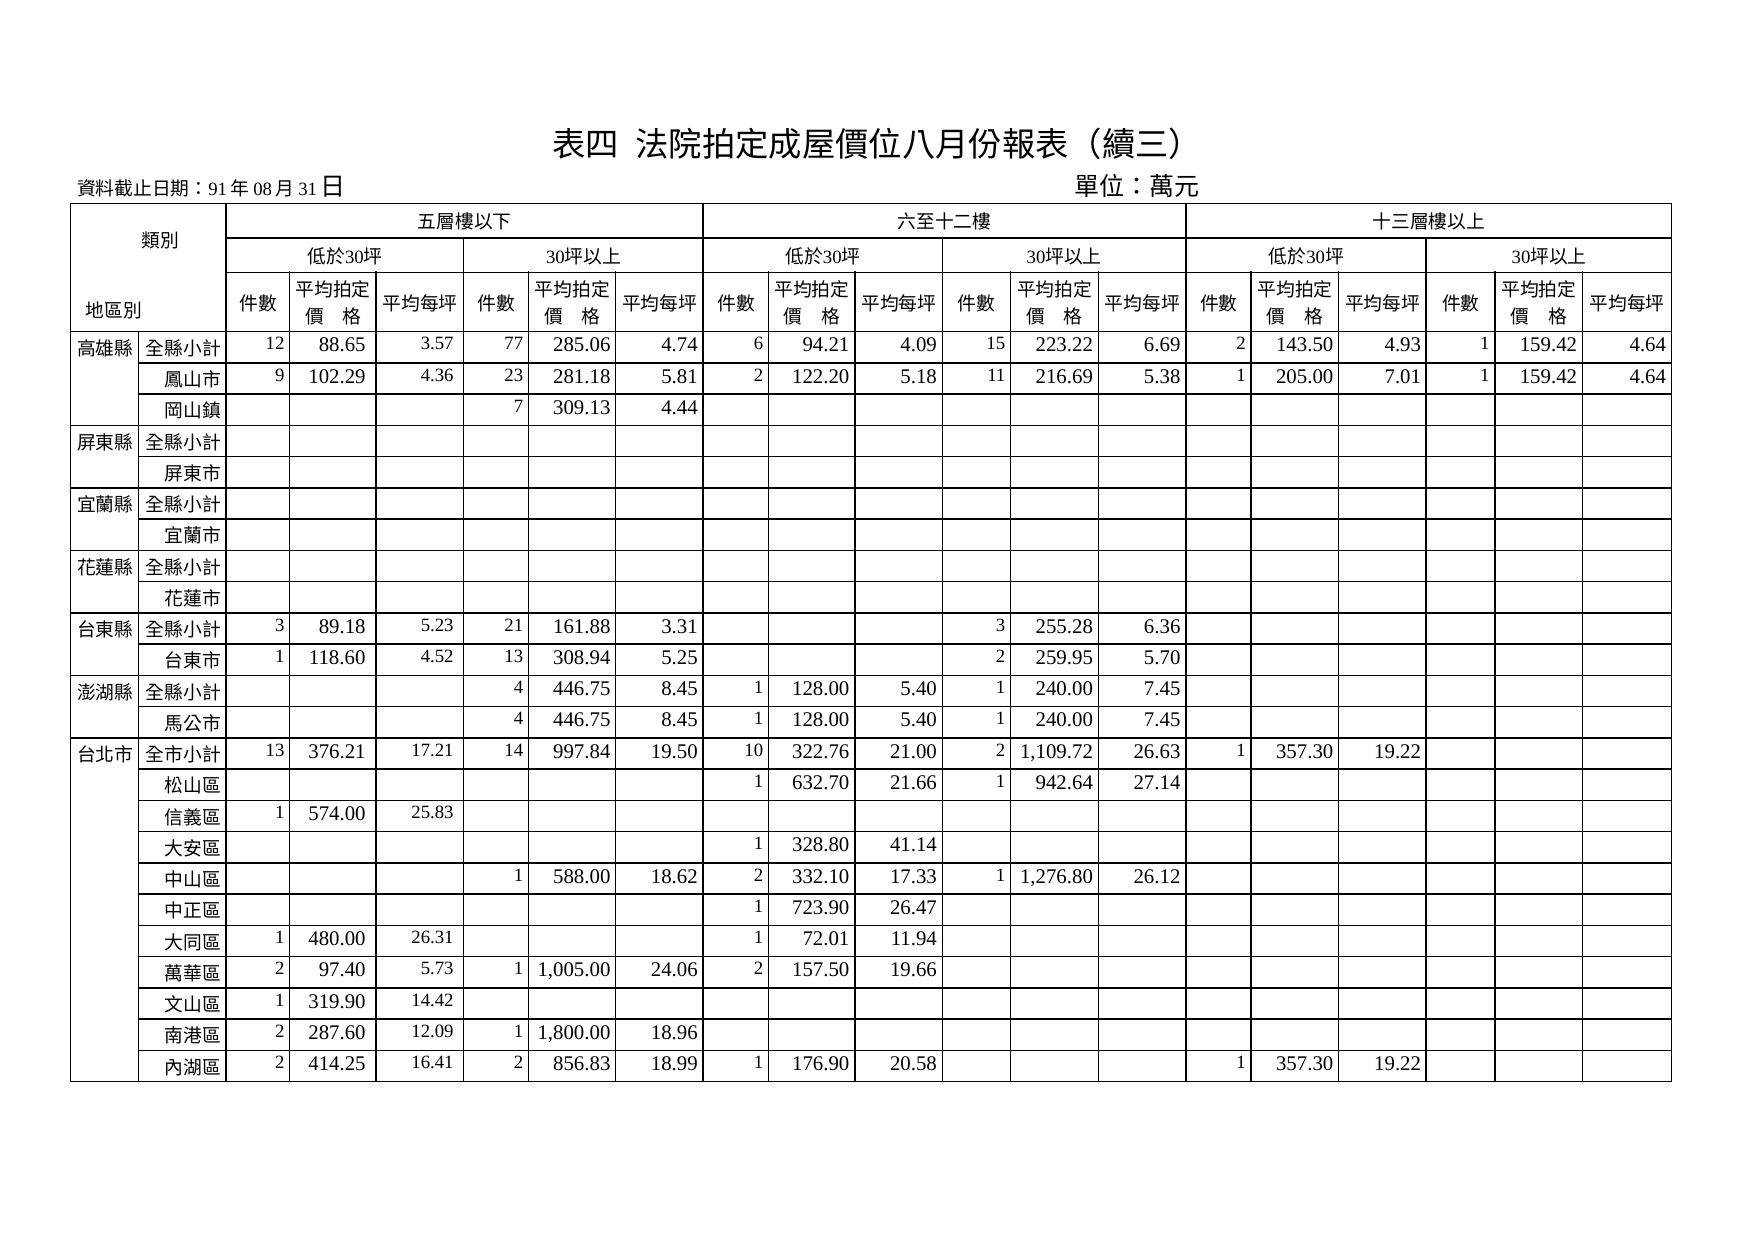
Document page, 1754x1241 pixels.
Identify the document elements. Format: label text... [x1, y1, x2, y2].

table_cell 122.20 [769, 364, 854, 393]
table_cell [290, 832, 375, 862]
table_cell 287.60 [290, 1020, 375, 1049]
table_cell [1583, 770, 1671, 799]
table_cell 376.21 [290, 739, 375, 768]
table_cell 30坪以上 [464, 239, 702, 271]
table_cell [1427, 895, 1494, 924]
table_cell 24.06 [616, 957, 702, 987]
table_cell 3.57 [377, 332, 463, 362]
table_cell [290, 551, 375, 581]
table_cell 6.69 [1099, 332, 1185, 362]
table_cell 157.50 [769, 957, 854, 987]
table_cell [1252, 614, 1338, 643]
table_cell 花蓮市 [139, 582, 225, 612]
table_cell [290, 770, 375, 799]
table_cell 宜蘭市 [139, 520, 225, 549]
table_cell 10 [704, 739, 768, 768]
table_cell 2 [943, 739, 1010, 768]
table_cell 1 [227, 989, 289, 1018]
table_cell 文山區 [139, 989, 225, 1018]
table_cell [1583, 989, 1671, 1018]
table_cell [1099, 801, 1185, 831]
table_cell 1 [1427, 332, 1494, 362]
table_cell 大同區 [139, 926, 225, 956]
table_cell [1496, 707, 1582, 737]
table_cell [704, 645, 768, 674]
table_cell [1427, 1051, 1494, 1081]
table_cell [616, 457, 702, 487]
table_cell [464, 457, 528, 487]
table_cell 2 [227, 1020, 289, 1049]
table_cell [616, 426, 702, 456]
table_cell 5.38 [1099, 364, 1185, 393]
table_cell 414.25 [290, 1051, 375, 1081]
table_cell 1 [1187, 739, 1250, 768]
table_cell [943, 489, 1010, 518]
table_cell [1252, 926, 1338, 956]
table_cell [1339, 520, 1425, 549]
table_cell [1252, 1020, 1338, 1049]
table_cell [1187, 864, 1250, 893]
table_cell 30坪以上 [1427, 239, 1671, 271]
table_cell 12 [227, 332, 289, 362]
table_cell [1011, 895, 1098, 924]
table_cell [1099, 1051, 1185, 1081]
table_cell [1339, 895, 1425, 924]
table_cell 低於30坪 [704, 239, 942, 271]
table_cell [377, 520, 463, 549]
table_cell [769, 989, 854, 1018]
table_cell [856, 989, 942, 1018]
table_cell [529, 582, 615, 612]
table_cell [943, 551, 1010, 581]
table_cell 3 [943, 614, 1010, 643]
table_cell [1583, 645, 1671, 674]
table_cell [529, 895, 615, 924]
table_cell 6 [704, 332, 768, 362]
table_cell 4 [464, 707, 528, 737]
table_cell 8.45 [616, 707, 702, 737]
table_cell 內湖區 [139, 1051, 225, 1081]
table_cell [1099, 957, 1185, 987]
table_cell [1252, 770, 1338, 799]
table_cell [1011, 989, 1098, 1018]
table_cell 1 [943, 707, 1010, 737]
table_cell 平均每坪 [616, 273, 702, 331]
table_cell 1 [227, 801, 289, 831]
table_cell 2 [227, 957, 289, 987]
table_header 十三層樓以上 [1187, 204, 1671, 237]
table_cell [704, 614, 768, 643]
table_cell [227, 895, 289, 924]
table_cell [1252, 426, 1338, 456]
table_cell 全縣小計 [139, 676, 225, 706]
table_cell [1099, 520, 1185, 549]
table_cell 446.75 [529, 676, 615, 706]
table_cell [71, 456, 138, 487]
table_cell 2 [943, 645, 1010, 674]
table_cell 2 [1187, 332, 1250, 362]
table_cell [71, 800, 138, 831]
table_cell 14 [464, 739, 528, 768]
table_cell [769, 395, 854, 424]
table_cell 632.70 [769, 770, 854, 799]
table_cell [1496, 832, 1582, 862]
table_cell [464, 770, 528, 799]
table_cell 285.06 [529, 332, 615, 362]
table_cell 357.30 [1252, 1051, 1338, 1081]
table_cell [1427, 926, 1494, 956]
table_cell [1427, 832, 1494, 862]
table_cell [616, 832, 702, 862]
table_cell [856, 395, 942, 424]
table_cell 143.50 [1252, 332, 1338, 362]
table_cell [1339, 957, 1425, 987]
table_cell [943, 832, 1010, 862]
table_cell 7.45 [1099, 707, 1185, 737]
table_cell [71, 893, 138, 924]
table_cell [943, 801, 1010, 831]
table_cell [1187, 957, 1250, 987]
table_cell 澎湖縣 [71, 676, 138, 706]
table_cell [704, 457, 768, 487]
table_cell [529, 770, 615, 799]
table_cell 17.33 [856, 864, 942, 893]
table_cell [856, 1020, 942, 1049]
table_cell 台東市 [139, 645, 225, 674]
table_cell [1011, 551, 1098, 581]
table_cell 4.64 [1583, 332, 1671, 362]
table_cell 23 [464, 364, 528, 393]
table_cell [769, 520, 854, 549]
table_cell 942.64 [1011, 770, 1098, 799]
table_cell [1496, 614, 1582, 643]
table_cell 平均拍定價 格 [290, 273, 375, 331]
table_cell 1 [1427, 364, 1494, 393]
table_cell [464, 582, 528, 612]
table_cell 357.30 [1252, 739, 1338, 768]
table_cell [377, 895, 463, 924]
table_cell [1496, 1051, 1582, 1081]
table_cell [704, 520, 768, 549]
table_cell 1 [704, 676, 768, 706]
table_cell 3.31 [616, 614, 702, 643]
table_cell 128.00 [769, 707, 854, 737]
table_cell 72.01 [769, 926, 854, 956]
table_cell 19.22 [1339, 1051, 1425, 1081]
table_cell [227, 426, 289, 456]
table_cell [290, 457, 375, 487]
table_cell [1583, 520, 1671, 549]
table_cell 4.44 [616, 395, 702, 424]
table_cell 岡山鎮 [139, 395, 225, 424]
table_cell 19.66 [856, 957, 942, 987]
table_cell 77 [464, 332, 528, 362]
table_cell 216.69 [1011, 364, 1098, 393]
table_cell [769, 582, 854, 612]
table_cell 94.21 [769, 332, 854, 362]
table_cell [1583, 957, 1671, 987]
table_cell [71, 362, 138, 393]
table_cell 屏東市 [139, 457, 225, 487]
table_cell [943, 989, 1010, 1018]
table_cell [1583, 926, 1671, 956]
table_cell 平均每坪 [856, 273, 942, 331]
table_cell 全縣小計 [139, 426, 225, 456]
table_cell 1,109.72 [1011, 739, 1098, 768]
table_cell [1427, 520, 1494, 549]
table_cell [943, 582, 1010, 612]
table_cell [529, 551, 615, 581]
table_cell [1187, 582, 1250, 612]
table_cell 41.14 [856, 832, 942, 862]
table_cell 宜蘭縣 [71, 489, 138, 518]
table_cell [71, 831, 138, 862]
table_cell 平均每坪 [1099, 273, 1185, 331]
table_cell [1339, 770, 1425, 799]
table_cell [769, 551, 854, 581]
table_cell 9 [227, 364, 289, 393]
table_cell 平均每坪 [377, 273, 463, 331]
table_cell [1427, 770, 1494, 799]
table_cell 低於30坪 [1187, 239, 1425, 271]
table_cell 5.40 [856, 676, 942, 706]
table_cell 118.60 [290, 645, 375, 674]
table_cell [290, 864, 375, 893]
table_cell [1252, 832, 1338, 862]
table_cell [1339, 989, 1425, 1018]
table_cell [1252, 676, 1338, 706]
table_cell 件數 [943, 273, 1010, 331]
table_cell 4 [464, 676, 528, 706]
table_cell [1187, 457, 1250, 487]
table_cell 平均每坪 [1339, 273, 1425, 331]
table_cell 1 [227, 645, 289, 674]
table_cell [1339, 582, 1425, 612]
table_cell [377, 457, 463, 487]
table_cell 馬公市 [139, 707, 225, 737]
table_cell [1339, 489, 1425, 518]
table_cell [1187, 926, 1250, 956]
table_cell [529, 489, 615, 518]
table_cell [377, 395, 463, 424]
table_cell 2 [704, 364, 768, 393]
table_cell [856, 520, 942, 549]
table_cell 19.50 [616, 739, 702, 768]
table_cell [1583, 395, 1671, 424]
table_cell [1011, 457, 1098, 487]
table_cell [704, 801, 768, 831]
table_cell 97.40 [290, 957, 375, 987]
table_cell [616, 989, 702, 1018]
table_cell [1099, 489, 1185, 518]
table_cell 3 [227, 614, 289, 643]
table_cell [1427, 739, 1494, 768]
table_cell 4.64 [1583, 364, 1671, 393]
table_cell 4.52 [377, 645, 463, 674]
table_cell [71, 925, 138, 956]
table_cell [1496, 957, 1582, 987]
table_cell [1011, 1051, 1098, 1081]
table_cell [1339, 426, 1425, 456]
table_cell [227, 864, 289, 893]
table_cell [616, 520, 702, 549]
table_cell [856, 582, 942, 612]
table_cell [1011, 926, 1098, 956]
table_cell 1 [464, 1020, 528, 1049]
table_cell 7 [464, 395, 528, 424]
table_cell 319.90 [290, 989, 375, 1018]
table_cell [1011, 489, 1098, 518]
table_cell [377, 832, 463, 862]
table_cell 平均拍定價 格 [529, 273, 615, 331]
table_cell [290, 395, 375, 424]
table_cell [1583, 551, 1671, 581]
table_cell 13 [227, 739, 289, 768]
table_cell 12.09 [377, 1020, 463, 1049]
table_cell 1,800.00 [529, 1020, 615, 1049]
table_cell [1187, 895, 1250, 924]
table_cell 松山區 [139, 770, 225, 799]
table_cell [1252, 895, 1338, 924]
table_cell [1427, 957, 1494, 987]
table_cell [1427, 989, 1494, 1018]
table_cell [1339, 832, 1425, 862]
table_cell 20.58 [856, 1051, 942, 1081]
table_cell [1187, 551, 1250, 581]
table_cell [769, 426, 854, 456]
table_cell [1427, 645, 1494, 674]
table_cell [1187, 801, 1250, 831]
table_cell [377, 426, 463, 456]
table_cell 萬華區 [139, 957, 225, 987]
table_cell [1583, 801, 1671, 831]
table_cell [769, 489, 854, 518]
table_cell 4.09 [856, 332, 942, 362]
table_cell 856.83 [529, 1051, 615, 1081]
table_cell 7.45 [1099, 676, 1185, 706]
table_cell [1187, 489, 1250, 518]
table_cell 27.14 [1099, 770, 1185, 799]
table_cell [1252, 645, 1338, 674]
table_cell [1099, 989, 1185, 1018]
table_cell [1187, 614, 1250, 643]
table_cell 1 [464, 957, 528, 987]
table_cell 件數 [1187, 273, 1250, 331]
table_cell 17.21 [377, 739, 463, 768]
table_cell [704, 551, 768, 581]
table_cell [290, 489, 375, 518]
table_cell [464, 895, 528, 924]
table_cell [464, 832, 528, 862]
table_cell [1187, 426, 1250, 456]
table_cell 1 [704, 707, 768, 737]
table_cell 14.42 [377, 989, 463, 1018]
table_cell [377, 582, 463, 612]
table_cell [1252, 801, 1338, 831]
table_cell [1252, 395, 1338, 424]
table_cell 平均拍定價 格 [1252, 273, 1338, 331]
table_cell [1583, 895, 1671, 924]
table_cell [1427, 551, 1494, 581]
table_cell [1252, 582, 1338, 612]
table_cell [377, 551, 463, 581]
table_cell 88.65 [290, 332, 375, 362]
table_cell [1252, 989, 1338, 1018]
table_cell [1496, 582, 1582, 612]
table_cell [377, 770, 463, 799]
table_cell 26.47 [856, 895, 942, 924]
table_cell [227, 707, 289, 737]
table_cell 2 [464, 1051, 528, 1081]
table_cell 1 [704, 832, 768, 862]
table_cell [71, 987, 138, 1018]
table_cell [290, 895, 375, 924]
table_cell [616, 895, 702, 924]
table_cell [943, 957, 1010, 987]
table_cell 255.28 [1011, 614, 1098, 643]
table_cell [616, 551, 702, 581]
table_cell [71, 393, 138, 424]
table_cell 全市小計 [139, 739, 225, 768]
table_cell [1496, 801, 1582, 831]
table_cell 中正區 [139, 895, 225, 924]
table_cell [1496, 457, 1582, 487]
table_cell [529, 426, 615, 456]
table_cell [1496, 864, 1582, 893]
table_cell 4.74 [616, 332, 702, 362]
table_cell [1583, 707, 1671, 737]
table_cell [1339, 645, 1425, 674]
table_cell [227, 676, 289, 706]
table_cell 花蓮縣 [71, 551, 138, 581]
table_cell 1 [704, 770, 768, 799]
table_cell [1339, 926, 1425, 956]
table_cell [704, 989, 768, 1018]
table_cell [377, 864, 463, 893]
table_cell [529, 801, 615, 831]
table_cell 7.01 [1339, 364, 1425, 393]
table_cell [464, 489, 528, 518]
table_cell [227, 457, 289, 487]
table_cell [1252, 864, 1338, 893]
table_header 類別 地區別 [71, 204, 225, 331]
table_cell 1 [943, 676, 1010, 706]
table_cell [1427, 489, 1494, 518]
table_cell [704, 395, 768, 424]
table_cell 21 [464, 614, 528, 643]
table_cell 5.70 [1099, 645, 1185, 674]
table_cell 16.41 [377, 1051, 463, 1081]
table_cell 89.18 [290, 614, 375, 643]
table_cell 全縣小計 [139, 551, 225, 581]
table_cell [290, 426, 375, 456]
table_cell [227, 489, 289, 518]
table_cell [1099, 551, 1185, 581]
table_cell [1011, 801, 1098, 831]
table_cell 205.00 [1252, 364, 1338, 393]
table_cell [1187, 832, 1250, 862]
table_cell [227, 520, 289, 549]
table_cell [856, 489, 942, 518]
table_cell 件數 [464, 273, 528, 331]
table_cell [1583, 676, 1671, 706]
table_cell 2 [704, 957, 768, 987]
table_cell 1 [464, 864, 528, 893]
table_cell 1 [1187, 364, 1250, 393]
table_cell [943, 1020, 1010, 1049]
table_cell 1 [943, 864, 1010, 893]
table_cell 18.62 [616, 864, 702, 893]
table_cell [1252, 520, 1338, 549]
table_cell [1427, 707, 1494, 737]
table_cell 309.13 [529, 395, 615, 424]
table_cell [1099, 426, 1185, 456]
table_cell [943, 520, 1010, 549]
table_cell [1339, 707, 1425, 737]
table_cell 高雄縣 [71, 332, 138, 362]
table_cell [1187, 707, 1250, 737]
table_cell [616, 770, 702, 799]
table_cell [1099, 1020, 1185, 1049]
table_cell [1496, 520, 1582, 549]
table_cell [464, 989, 528, 1018]
table_cell 723.90 [769, 895, 854, 924]
table_cell [377, 489, 463, 518]
table_cell [1099, 457, 1185, 487]
table_cell [1583, 1020, 1671, 1049]
table_cell [943, 426, 1010, 456]
table_cell [1099, 832, 1185, 862]
table_cell [616, 926, 702, 956]
table_cell [1496, 989, 1582, 1018]
table_cell [464, 551, 528, 581]
table_cell [1496, 895, 1582, 924]
table_cell 平均拍定價 格 [1011, 273, 1098, 331]
table_cell [856, 551, 942, 581]
table_cell [227, 395, 289, 424]
table_cell 6.36 [1099, 614, 1185, 643]
table_cell [529, 520, 615, 549]
table_cell [71, 581, 138, 612]
table_cell 5.25 [616, 645, 702, 674]
table_cell [1187, 395, 1250, 424]
table_cell [1011, 426, 1098, 456]
table_cell [1339, 395, 1425, 424]
table_cell [529, 989, 615, 1018]
table_cell [704, 582, 768, 612]
table_cell [769, 457, 854, 487]
table_cell 19.22 [1339, 739, 1425, 768]
table_cell 1 [704, 1051, 768, 1081]
table_cell [943, 926, 1010, 956]
table_cell 件數 [227, 273, 289, 331]
table_cell [1427, 395, 1494, 424]
table_cell [290, 676, 375, 706]
table_cell [1099, 582, 1185, 612]
table_cell [227, 551, 289, 581]
table_cell [1339, 551, 1425, 581]
table_cell [1583, 832, 1671, 862]
table_cell [1252, 457, 1338, 487]
table_cell [943, 457, 1010, 487]
table_cell 26.63 [1099, 739, 1185, 768]
table_cell [464, 426, 528, 456]
table_cell [464, 801, 528, 831]
table_cell [1252, 551, 1338, 581]
table_cell 平均拍定價 格 [769, 273, 854, 331]
table_cell [529, 926, 615, 956]
table_cell [856, 801, 942, 831]
table_cell 中山區 [139, 864, 225, 893]
table_cell [529, 457, 615, 487]
table_cell [1496, 770, 1582, 799]
table_cell 18.99 [616, 1051, 702, 1081]
table_cell [1583, 582, 1671, 612]
table_cell [1496, 489, 1582, 518]
table_cell [71, 518, 138, 549]
table_cell 159.42 [1496, 364, 1582, 393]
table_cell 332.10 [769, 864, 854, 893]
table_cell [1427, 614, 1494, 643]
table_header 六至十二樓 [704, 204, 1185, 237]
table_cell 26.31 [377, 926, 463, 956]
table_cell 全縣小計 [139, 489, 225, 518]
table_cell [1339, 864, 1425, 893]
table_cell [1187, 770, 1250, 799]
table_cell [1339, 614, 1425, 643]
table_cell [1496, 645, 1582, 674]
table_cell 全縣小計 [139, 614, 225, 643]
table_cell [71, 1018, 138, 1049]
table_cell [464, 926, 528, 956]
table_cell 159.42 [1496, 332, 1582, 362]
table_cell 1 [943, 770, 1010, 799]
table_cell [1427, 864, 1494, 893]
table_cell 台東縣 [71, 614, 138, 643]
table_cell [1583, 739, 1671, 768]
table_cell [1011, 582, 1098, 612]
table_cell 11.94 [856, 926, 942, 956]
table_cell [1252, 489, 1338, 518]
table_cell [769, 801, 854, 831]
table_cell 屏東縣 [71, 426, 138, 456]
table_cell 4.36 [377, 364, 463, 393]
table_cell [464, 520, 528, 549]
table_cell [377, 707, 463, 737]
table_cell [704, 1020, 768, 1049]
table_cell [71, 1050, 138, 1081]
table_cell [1583, 864, 1671, 893]
table_cell [943, 395, 1010, 424]
table_cell [290, 707, 375, 737]
table_cell [71, 862, 138, 893]
table_cell [1187, 645, 1250, 674]
table_cell 全縣小計 [139, 332, 225, 362]
table_cell [769, 645, 854, 674]
table_cell 328.80 [769, 832, 854, 862]
table_cell 259.95 [1011, 645, 1098, 674]
table_cell [1011, 520, 1098, 549]
table_cell 240.00 [1011, 707, 1098, 737]
table_cell [616, 801, 702, 831]
table_cell 480.00 [290, 926, 375, 956]
table_cell 5.23 [377, 614, 463, 643]
table_cell 128.00 [769, 676, 854, 706]
table_cell 1,276.80 [1011, 864, 1098, 893]
table_cell 台北市 [71, 739, 138, 768]
table_cell [1496, 551, 1582, 581]
table_cell [856, 614, 942, 643]
table_cell [1427, 582, 1494, 612]
table_cell [1583, 457, 1671, 487]
table_cell [1187, 676, 1250, 706]
table_cell [1187, 520, 1250, 549]
table_cell 信義區 [139, 801, 225, 831]
table_cell [1496, 676, 1582, 706]
table_cell [1252, 957, 1338, 987]
table_cell 588.00 [529, 864, 615, 893]
table_cell [616, 582, 702, 612]
table_cell [227, 770, 289, 799]
table_cell 30坪以上 [943, 239, 1185, 271]
table_cell [1427, 801, 1494, 831]
table_cell 5.18 [856, 364, 942, 393]
table_cell 161.88 [529, 614, 615, 643]
table_cell [529, 832, 615, 862]
table_cell 21.00 [856, 739, 942, 768]
table_cell 18.96 [616, 1020, 702, 1049]
table_cell 997.84 [529, 739, 615, 768]
table_cell [1011, 395, 1098, 424]
table_cell 26.12 [1099, 864, 1185, 893]
table_cell [1583, 614, 1671, 643]
table_cell 4.93 [1339, 332, 1425, 362]
table_cell 5.81 [616, 364, 702, 393]
table_cell [377, 676, 463, 706]
table_cell [704, 489, 768, 518]
text 資料截止日期：91年08月31日 單位：萬元 [77, 166, 1677, 203]
table_cell [71, 643, 138, 674]
table_cell 件數 [1427, 273, 1494, 331]
table_cell 13 [464, 645, 528, 674]
table_cell 15 [943, 332, 1010, 362]
table_cell [1583, 489, 1671, 518]
table_cell 5.73 [377, 957, 463, 987]
table_cell 176.90 [769, 1051, 854, 1081]
table_cell 1 [1187, 1051, 1250, 1081]
table_cell 鳳山市 [139, 364, 225, 393]
table_cell [1583, 426, 1671, 456]
table_cell 平均每坪 [1583, 273, 1671, 331]
table_cell [856, 645, 942, 674]
table_cell 低於30坪 [227, 239, 463, 271]
table_cell [1427, 426, 1494, 456]
table_cell [1427, 457, 1494, 487]
table_cell [616, 489, 702, 518]
table_cell [290, 520, 375, 549]
table_cell [227, 832, 289, 862]
table_cell [1496, 926, 1582, 956]
table_cell [943, 895, 1010, 924]
table_cell [1187, 989, 1250, 1018]
table_cell 1 [227, 926, 289, 956]
table_cell 2 [227, 1051, 289, 1081]
table_cell [769, 1020, 854, 1049]
table_cell [1427, 1020, 1494, 1049]
table_cell [1496, 395, 1582, 424]
table_cell [856, 426, 942, 456]
table_cell [1011, 1020, 1098, 1049]
table_cell [1099, 926, 1185, 956]
table_cell 5.40 [856, 707, 942, 737]
table_cell 102.29 [290, 364, 375, 393]
table_cell [1339, 1020, 1425, 1049]
table_cell 1 [704, 926, 768, 956]
table_cell 2 [704, 864, 768, 893]
table_cell [71, 956, 138, 987]
table_cell [1339, 801, 1425, 831]
table_cell 21.66 [856, 770, 942, 799]
table_cell 南港區 [139, 1020, 225, 1049]
table_cell 大安區 [139, 832, 225, 862]
table_cell [1496, 1020, 1582, 1049]
table_cell [1427, 676, 1494, 706]
table_cell [1339, 676, 1425, 706]
table_cell [1011, 957, 1098, 987]
table_cell 1,005.00 [529, 957, 615, 987]
table_cell 25.83 [377, 801, 463, 831]
table_cell 574.00 [290, 801, 375, 831]
table_cell [1583, 1051, 1671, 1081]
table_cell [1011, 832, 1098, 862]
table_cell [704, 426, 768, 456]
table_cell [227, 582, 289, 612]
table_cell [943, 1051, 1010, 1081]
table_cell 308.94 [529, 645, 615, 674]
table_cell 281.18 [529, 364, 615, 393]
table_cell 223.22 [1011, 332, 1098, 362]
table_cell 1 [704, 895, 768, 924]
table_cell [1496, 426, 1582, 456]
table_cell [1252, 707, 1338, 737]
table_cell 446.75 [529, 707, 615, 737]
table_cell 平均拍定價 格 [1496, 273, 1582, 331]
table_cell [856, 457, 942, 487]
table_cell [290, 582, 375, 612]
table_cell [1496, 739, 1582, 768]
table_cell [769, 614, 854, 643]
text 表四 法院拍定成屋價位八月份報表（續三） [77, 118, 1677, 166]
table_cell [71, 706, 138, 737]
table_header 五層樓以下 [227, 204, 702, 237]
table_cell [1187, 1020, 1250, 1049]
table_cell [1339, 457, 1425, 487]
table_cell [71, 768, 138, 799]
table_cell 322.76 [769, 739, 854, 768]
table_cell 件數 [704, 273, 768, 331]
table_cell 8.45 [616, 676, 702, 706]
table_cell [1099, 895, 1185, 924]
table_cell 240.00 [1011, 676, 1098, 706]
table_cell 11 [943, 364, 1010, 393]
table_cell [1099, 395, 1185, 424]
